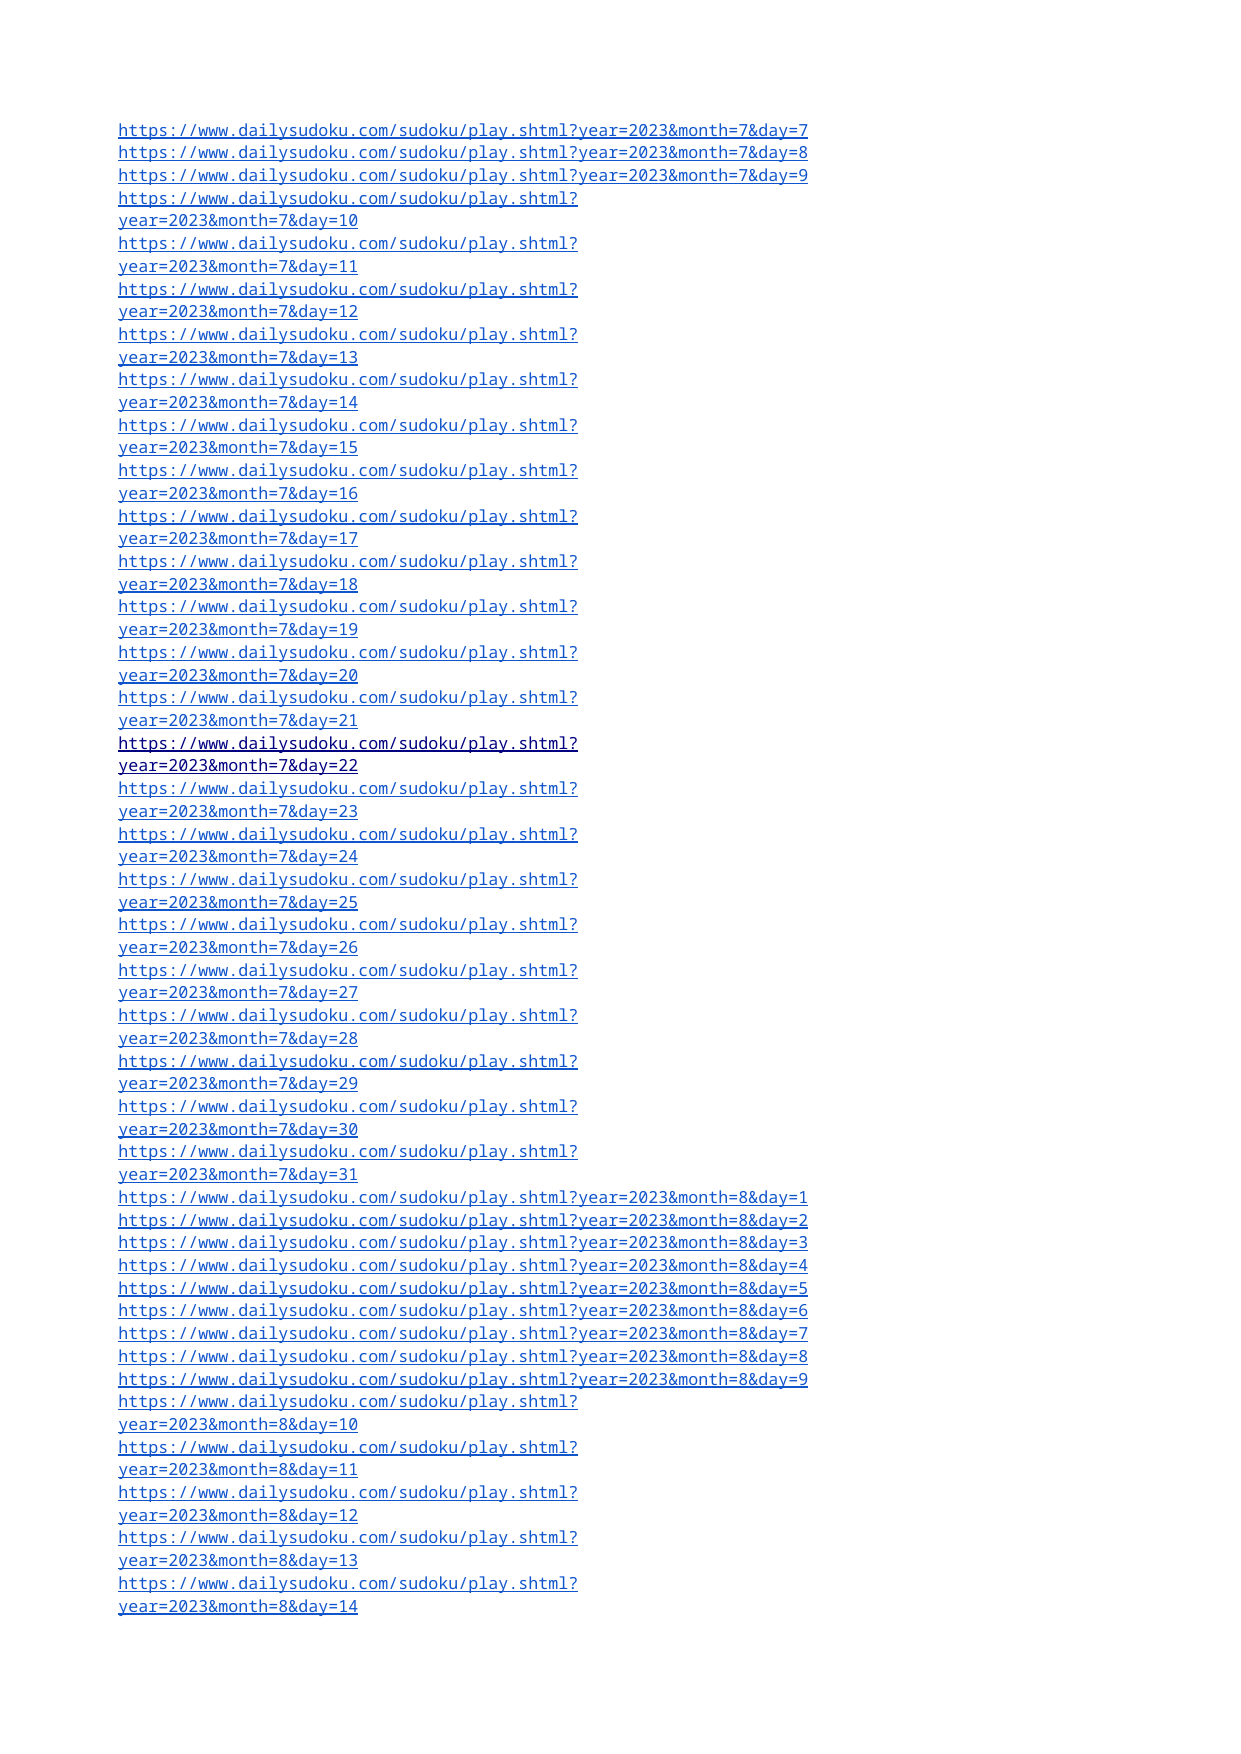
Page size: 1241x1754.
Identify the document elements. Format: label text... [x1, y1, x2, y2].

table_cell https://www.dailysudoku.com/sudoku/play.shtml?year=2023&month=7&day=27 [118, 958, 812, 1004]
table_cell https://www.dailysudoku.com/sudoku/play.shtml?year=2023&month=8&day=13 [118, 1526, 812, 1571]
table_cell https://www.dailysudoku.com/sudoku/play.shtml?year=2023&month=7&day=16 [118, 459, 812, 504]
table_cell https://www.dailysudoku.com/sudoku/play.shtml?year=2023&month=7&day=22 [118, 731, 812, 777]
table_cell https://www.dailysudoku.com/sudoku/play.shtml?year=2023&month=7&day=10 [118, 186, 812, 232]
table_cell https://www.dailysudoku.com/sudoku/play.shtml?year=2023&month=8&day=10 [118, 1390, 812, 1435]
table_cell https://www.dailysudoku.com/sudoku/play.shtml?year=2023&month=7&day=9 [118, 164, 812, 186]
table_cell https://www.dailysudoku.com/sudoku/play.shtml?year=2023&month=7&day=29 [118, 1049, 812, 1094]
table_cell https://www.dailysudoku.com/sudoku/play.shtml?year=2023&month=7&day=15 [118, 413, 812, 459]
table_cell https://www.dailysudoku.com/sudoku/play.shtml?year=2023&month=8&day=8 [118, 1344, 812, 1367]
table_cell https://www.dailysudoku.com/sudoku/play.shtml?year=2023&month=8&day=9 [118, 1367, 812, 1390]
table_cell https://www.dailysudoku.com/sudoku/play.shtml?year=2023&month=8&day=7 [118, 1322, 812, 1344]
table_cell https://www.dailysudoku.com/sudoku/play.shtml?year=2023&month=8&day=5 [118, 1276, 812, 1299]
table_cell https://www.dailysudoku.com/sudoku/play.shtml?year=2023&month=7&day=17 [118, 504, 812, 549]
table_cell https://www.dailysudoku.com/sudoku/play.shtml?year=2023&month=8&day=11 [118, 1435, 812, 1481]
table_cell https://www.dailysudoku.com/sudoku/play.shtml?year=2023&month=7&day=11 [118, 232, 812, 277]
table_cell https://www.dailysudoku.com/sudoku/play.shtml?year=2023&month=7&day=13 [118, 323, 812, 368]
table_cell https://www.dailysudoku.com/sudoku/play.shtml?year=2023&month=7&day=26 [118, 913, 812, 958]
table_cell https://www.dailysudoku.com/sudoku/play.shtml?year=2023&month=8&day=3 [118, 1231, 812, 1253]
table_cell https://www.dailysudoku.com/sudoku/play.shtml?year=2023&month=7&day=28 [118, 1004, 812, 1049]
table_cell https://www.dailysudoku.com/sudoku/play.shtml?year=2023&month=7&day=12 [118, 277, 812, 322]
table_cell https://www.dailysudoku.com/sudoku/play.shtml?year=2023&month=8&day=12 [118, 1481, 812, 1526]
table_cell https://www.dailysudoku.com/sudoku/play.shtml?year=2023&month=7&day=7 [118, 118, 812, 141]
table_cell https://www.dailysudoku.com/sudoku/play.shtml?year=2023&month=7&day=19 [118, 595, 812, 640]
table_cell https://www.dailysudoku.com/sudoku/play.shtml?year=2023&month=7&day=14 [118, 368, 812, 413]
table_cell https://www.dailysudoku.com/sudoku/play.shtml?year=2023&month=7&day=30 [118, 1095, 812, 1140]
table_cell https://www.dailysudoku.com/sudoku/play.shtml?year=2023&month=8&day=2 [118, 1208, 812, 1231]
table_cell https://www.dailysudoku.com/sudoku/play.shtml?year=2023&month=8&day=6 [118, 1299, 812, 1322]
table_cell https://www.dailysudoku.com/sudoku/play.shtml?year=2023&month=7&day=18 [118, 550, 812, 595]
table_cell https://www.dailysudoku.com/sudoku/play.shtml?year=2023&month=7&day=31 [118, 1140, 812, 1185]
table_cell https://www.dailysudoku.com/sudoku/play.shtml?year=2023&month=7&day=24 [118, 822, 812, 867]
table_cell https://www.dailysudoku.com/sudoku/play.shtml?year=2023&month=8&day=1 [118, 1185, 812, 1208]
table_cell https://www.dailysudoku.com/sudoku/play.shtml?year=2023&month=7&day=8 [118, 141, 812, 163]
table_cell https://www.dailysudoku.com/sudoku/play.shtml?year=2023&month=7&day=21 [118, 686, 812, 731]
table_cell https://www.dailysudoku.com/sudoku/play.shtml?year=2023&month=7&day=20 [118, 640, 812, 686]
table_cell https://www.dailysudoku.com/sudoku/play.shtml?year=2023&month=7&day=23 [118, 777, 812, 822]
table_cell https://www.dailysudoku.com/sudoku/play.shtml?year=2023&month=8&day=14 [118, 1571, 812, 1617]
table_cell https://www.dailysudoku.com/sudoku/play.shtml?year=2023&month=8&day=4 [118, 1254, 812, 1276]
table_cell https://www.dailysudoku.com/sudoku/play.shtml?year=2023&month=7&day=25 [118, 868, 812, 913]
